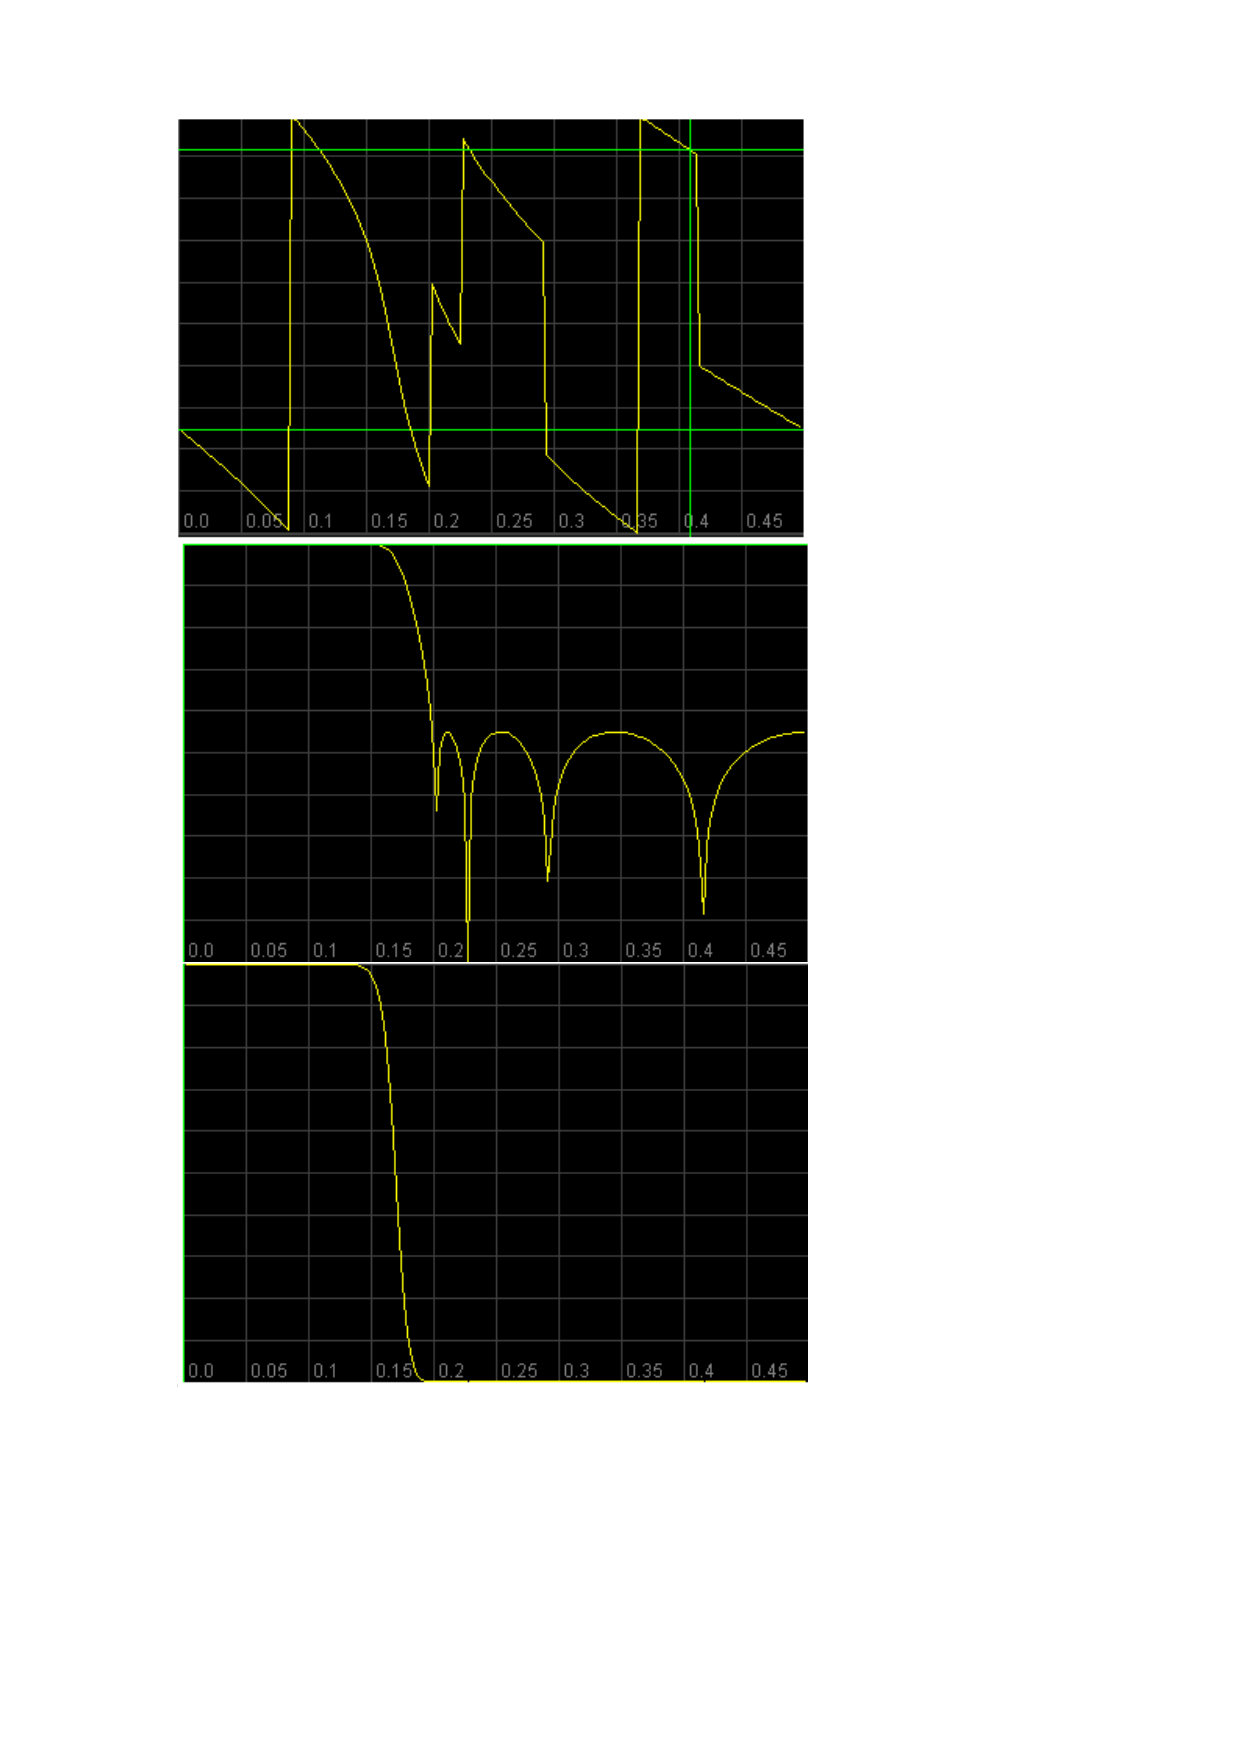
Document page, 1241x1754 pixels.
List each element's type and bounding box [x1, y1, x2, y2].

picture [177, 118, 811, 1384]
